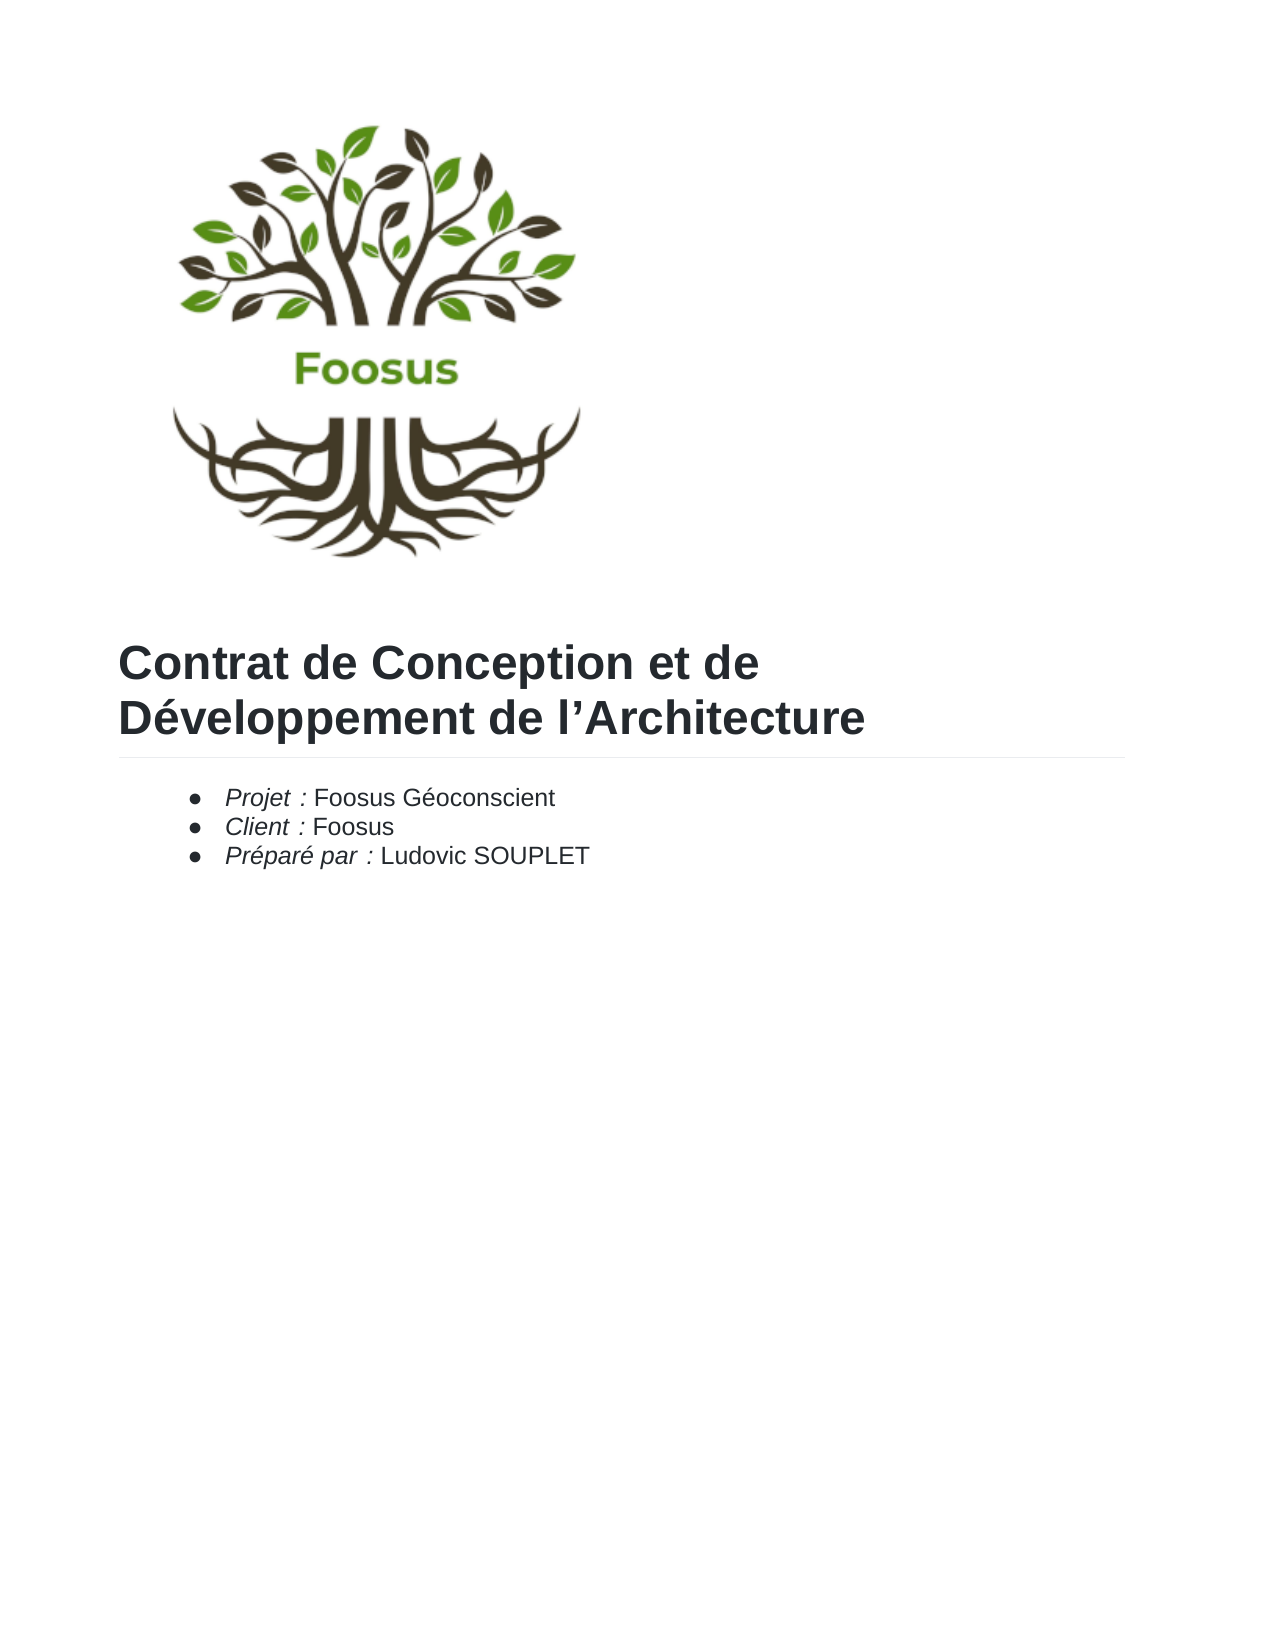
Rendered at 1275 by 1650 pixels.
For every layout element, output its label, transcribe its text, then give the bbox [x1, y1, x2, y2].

subtitle Contrat de Conception et de Développement de l’Architecture [119, 634, 1125, 757]
list Projet : Foosus Géoconscient [187, 783, 1125, 812]
list Client : Foosus [187, 812, 1125, 841]
list Préparé par : Ludovic SOUPLET [187, 841, 1125, 869]
